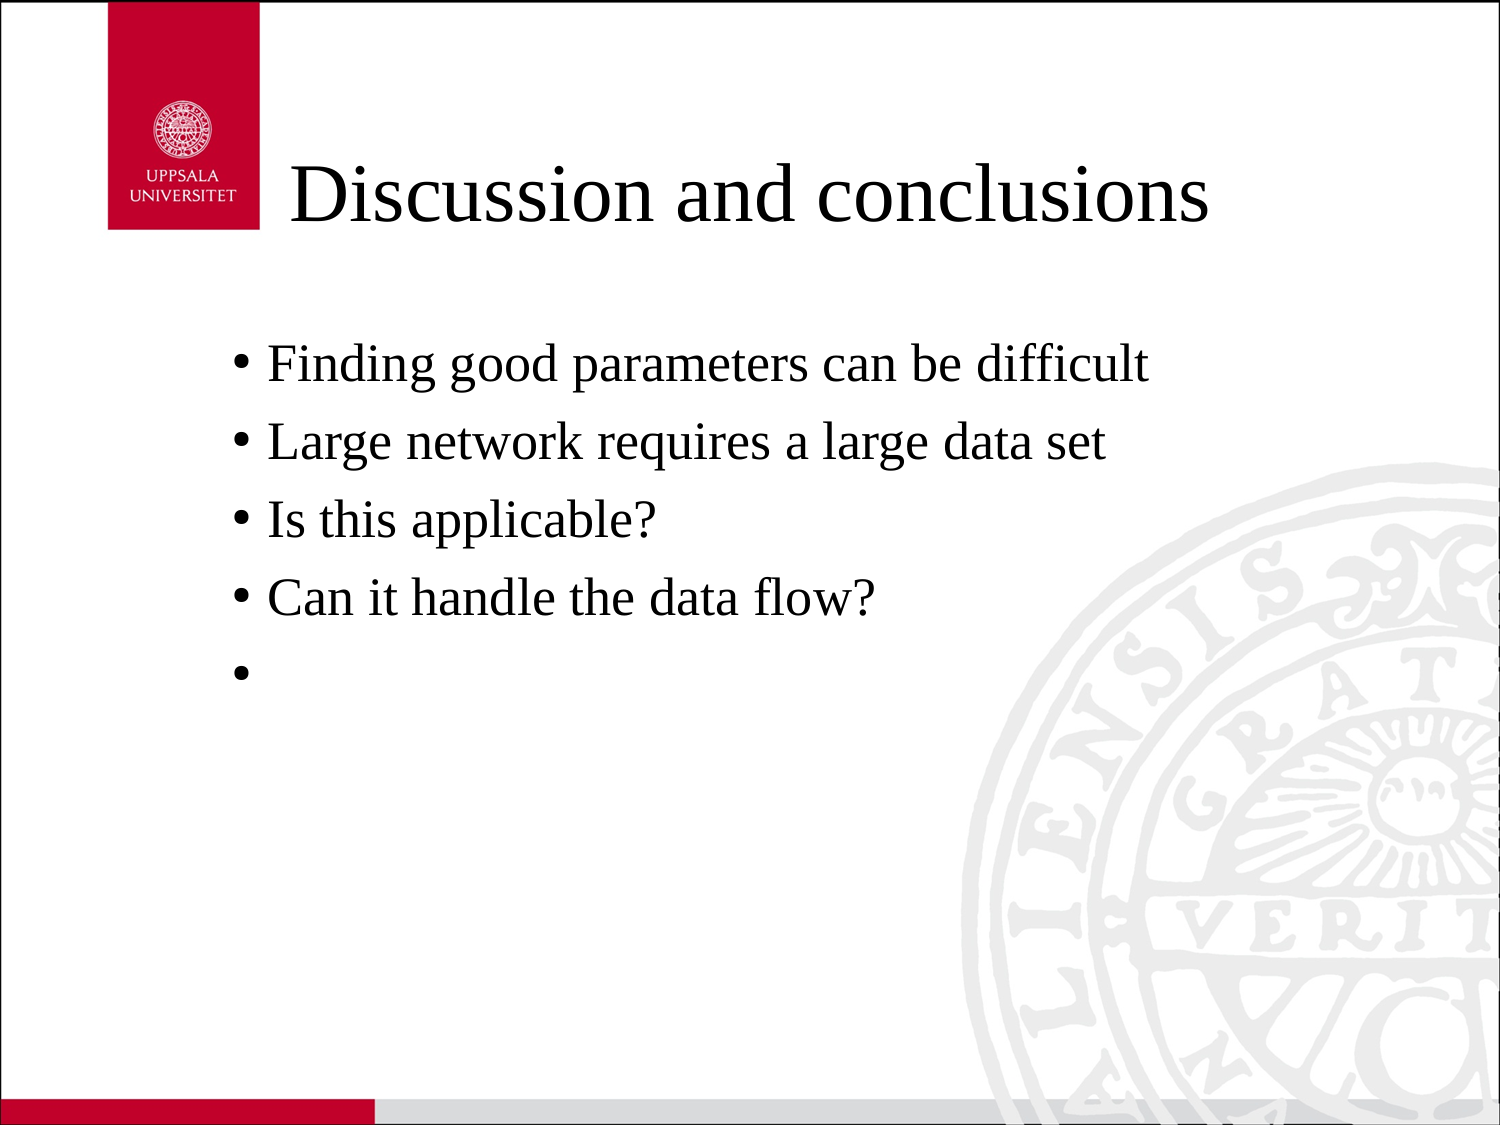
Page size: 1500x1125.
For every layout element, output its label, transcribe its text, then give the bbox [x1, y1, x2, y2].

text_box Finding good parameters can be difficult Large network requires a large data set Is this applicable? Can it handle the data flow? [217, 325, 1322, 808]
title Discussion and conclusions [289, 99, 1436, 288]
picture [0, 0, 1500, 1125]
